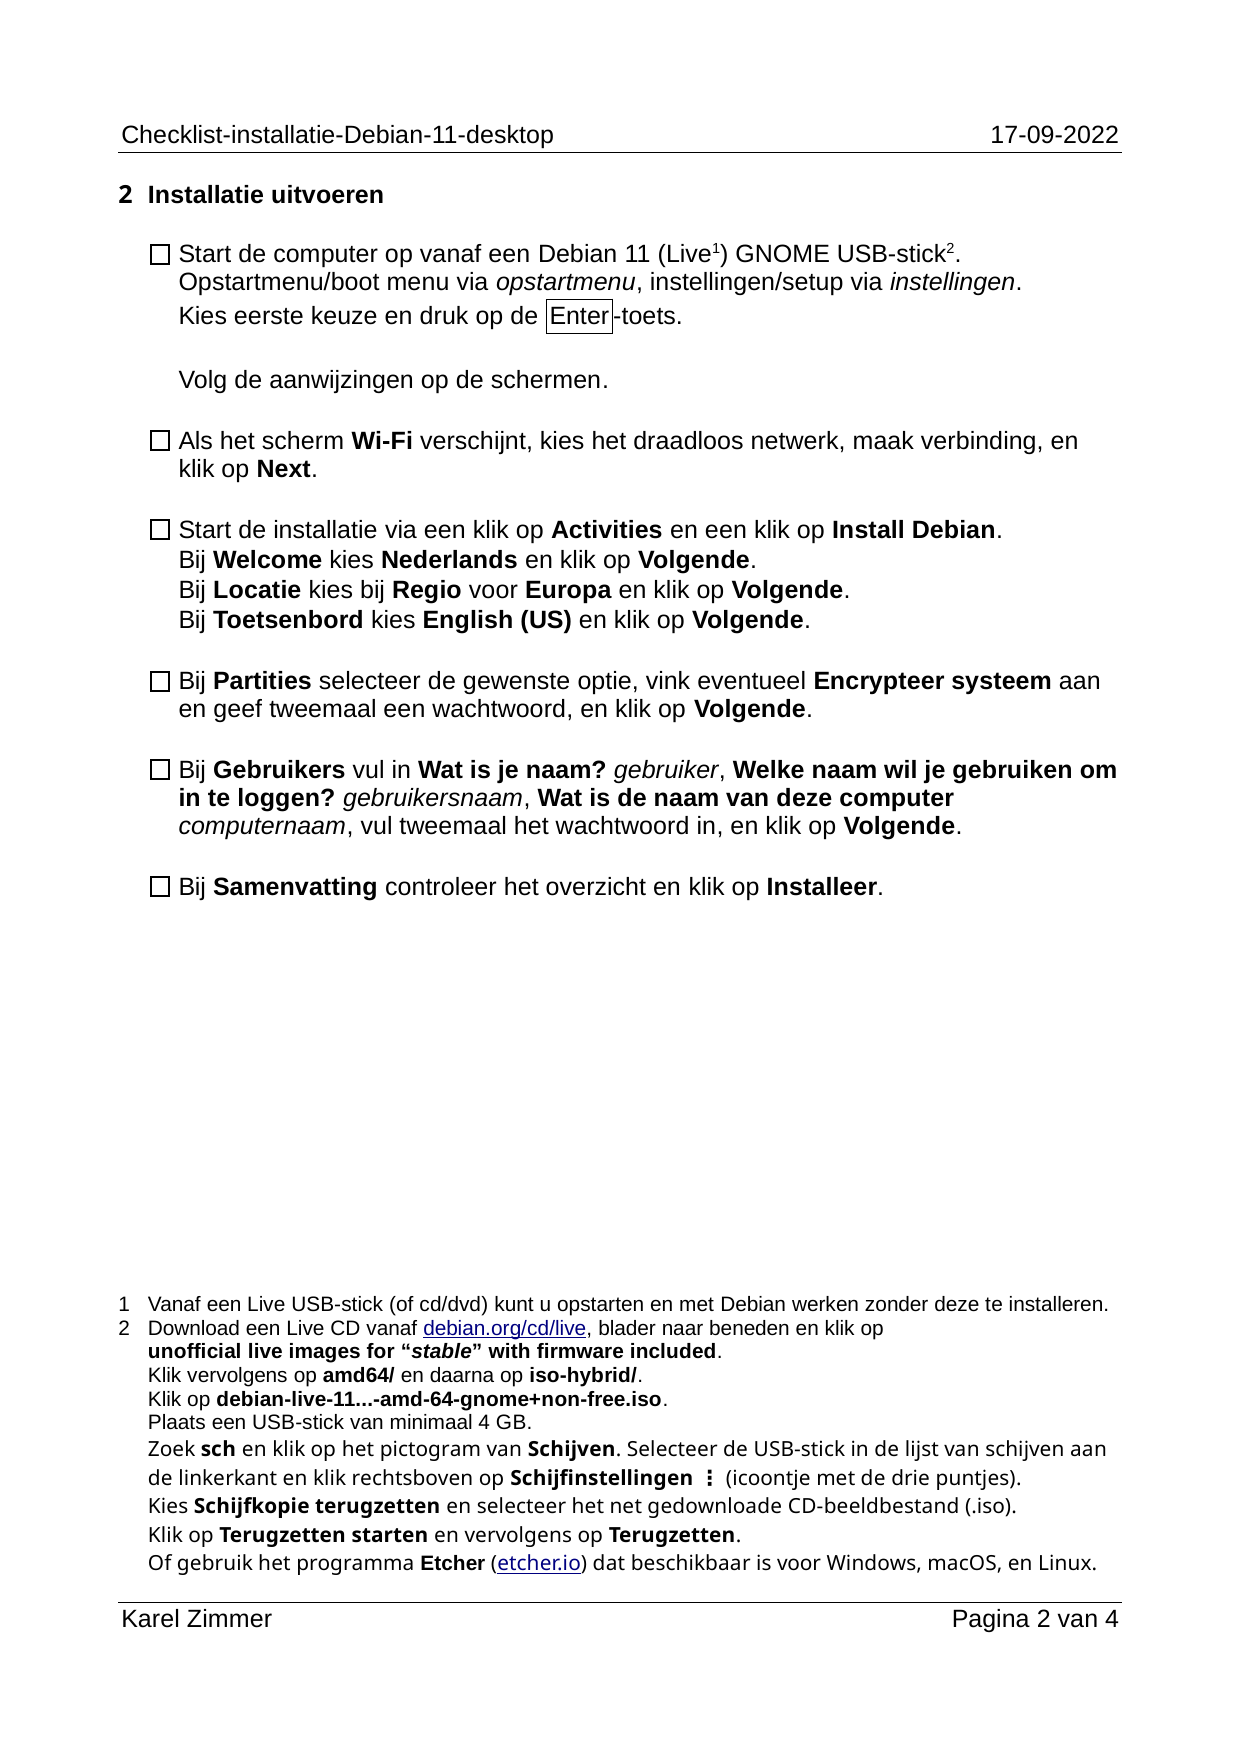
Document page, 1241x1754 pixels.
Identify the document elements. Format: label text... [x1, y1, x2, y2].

table_cell [177, 395, 1121, 426]
table_cell [141, 395, 177, 426]
table_header Start de computer op vanaf een Debian 11 (Live) GNOME USB-stick. Opstartmenu/boot menu via opstartmenu, instellingen/setup via instellingen. [177, 239, 1121, 297]
table_header [141, 239, 177, 297]
table_cell [177, 841, 1121, 871]
table_cell Bij Welcome kies Nederlands en klik op Volgende. [177, 545, 1121, 575]
table_cell [177, 335, 1121, 365]
table_cell [141, 666, 177, 724]
table_cell Bij Gebruikers vul in Wat is je naam? gebruiker, Welke naam wil je gebruiken om in te loggen? gebruikersnaam, Wat is de naam van deze computer computernaam, vul tweemaal het wachtwoord in, en klik op Volgende. [177, 755, 1121, 841]
table_cell [141, 871, 177, 902]
table_cell Bij Samenvatting controleer het overzicht en klik op Installeer. [177, 871, 1121, 902]
table_cell [141, 298, 177, 335]
table_cell [141, 514, 177, 545]
table_cell [141, 575, 177, 605]
table_cell [177, 724, 1121, 754]
table_cell [177, 484, 1121, 514]
table_cell [141, 335, 177, 365]
table_cell [177, 636, 1121, 666]
table_cell [141, 755, 177, 841]
table_cell Kies eerste keuze en druk op de Enter-toets. [177, 298, 1121, 335]
table_cell [141, 484, 177, 514]
list Installatie uitvoeren [118, 177, 1122, 211]
table_cell [141, 545, 177, 575]
table_cell [141, 841, 177, 871]
table_cell Start de installatie via een klik op Activities en een klik op Install Debian. [177, 514, 1121, 545]
table_cell Bij Locatie kies bij Regio voor Europa en klik op Volgende. [177, 575, 1121, 605]
table_cell [141, 636, 177, 666]
table_cell Volg de aanwijzingen op de schermen. [177, 365, 1121, 395]
table_cell Als het scherm Wi-Fi verschijnt, kies het draadloos netwerk, maak verbinding, en klik op Next. [177, 426, 1121, 484]
table_cell [141, 426, 177, 484]
table_cell Bij Partities selecteer de gewenste optie, vink eventueel Encrypteer systeem aan en geef tweemaal een wachtwoord, en klik op Volgende. [177, 666, 1121, 724]
table_cell [141, 605, 177, 636]
table_cell [141, 365, 177, 395]
table_cell [141, 724, 177, 754]
table_cell Bij Toetsenbord kies English (US) en klik op Volgende. [177, 605, 1121, 636]
